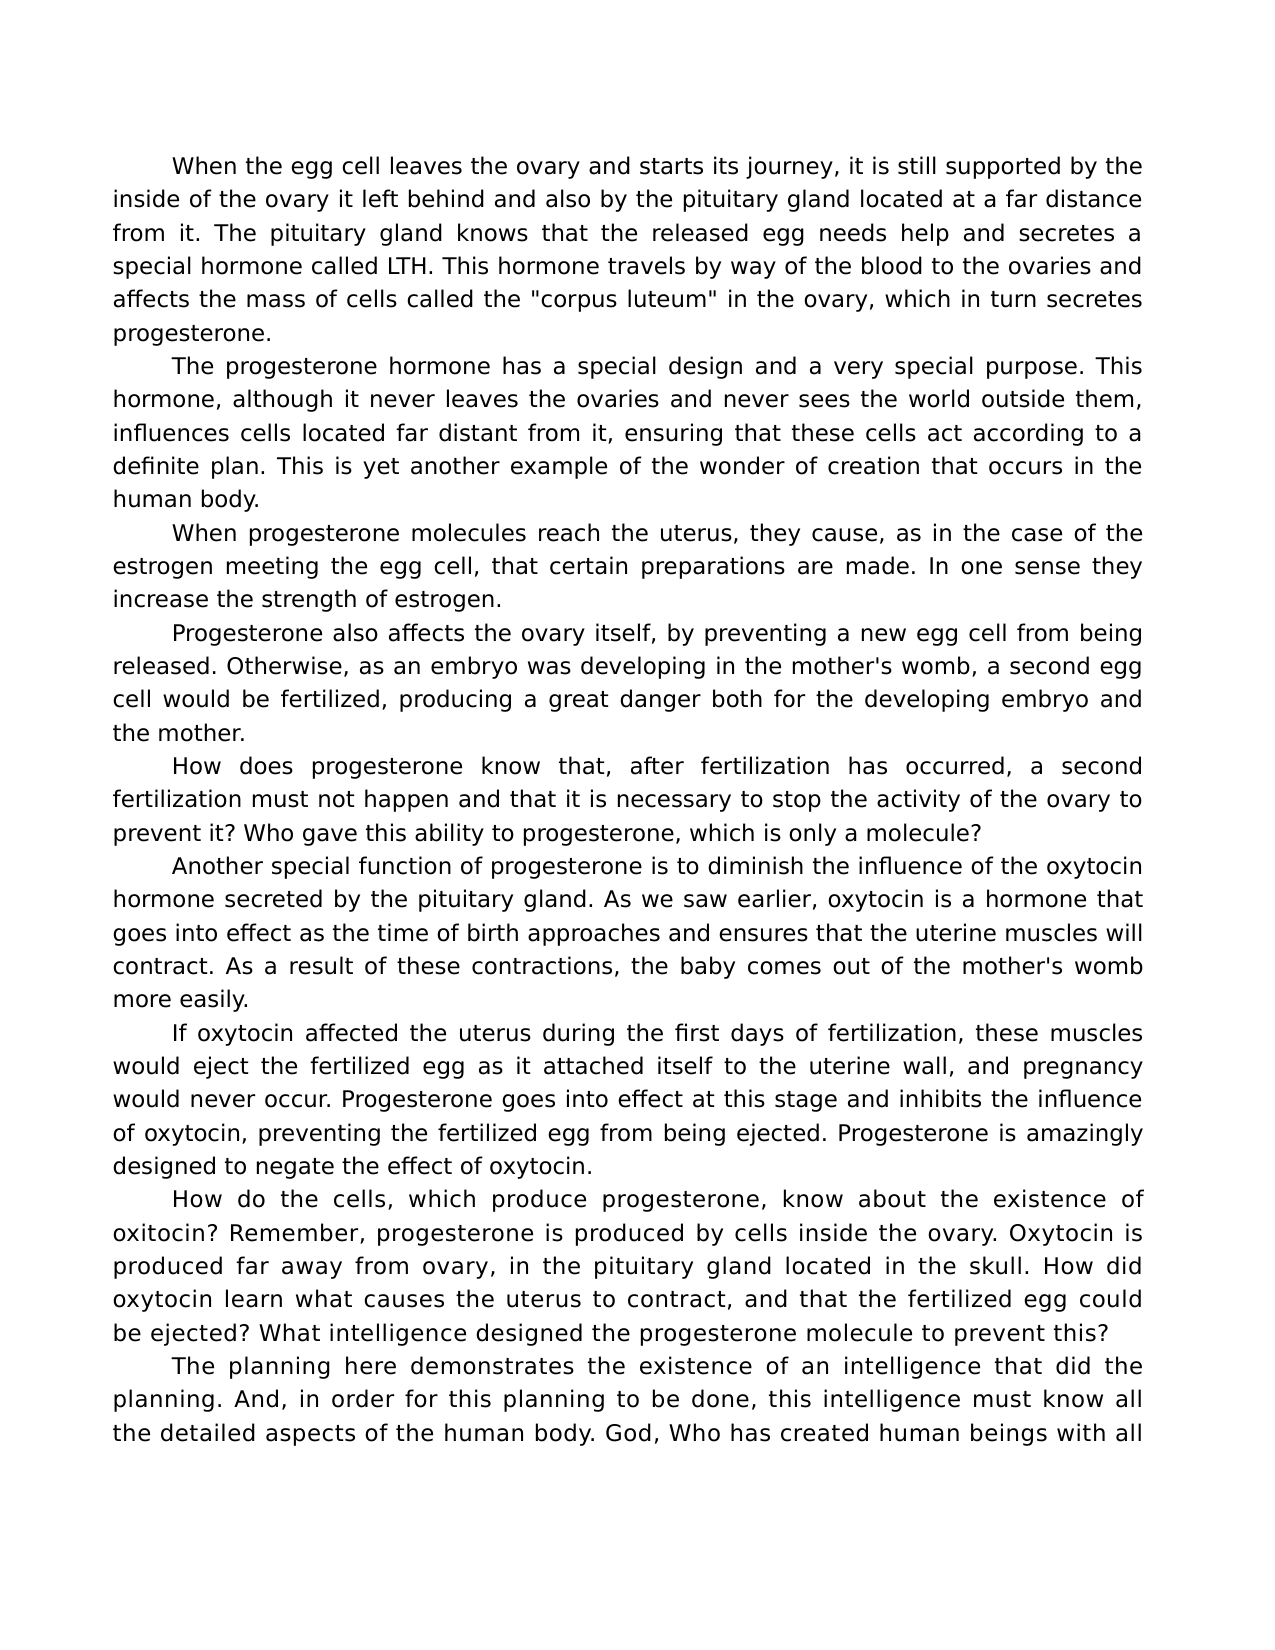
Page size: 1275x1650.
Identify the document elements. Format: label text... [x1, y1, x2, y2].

text When progesterone molecules reach the uterus, they cause, as in the case of the estrogen meeting the egg cell, that certain preparations are made. In one sense they increase the strength of estrogen. [112, 514, 1145, 614]
text Another special function of progesterone is to diminish the influence of the oxytocin hormone secreted by the pituitary gland. As we saw earlier, oxytocin is a hormone that goes into effect as the time of birth approaches and ensures that the uterine muscles will contract. As a result of these contractions, the baby comes out of the mother's womb more easily. [112, 848, 1145, 1014]
text The progesterone hormone has a special design and a very special purpose. This hormone, although it never leaves the ovaries and never sees the world outside them, influences cells located far distant from it, ensuring that these cells act according to a definite plan. This is yet another example of the wonder of creation that occurs in the human body. [112, 348, 1145, 514]
text If oxytocin affected the uterus during the first days of fertilization, these muscles would eject the fertilized egg as it attached itself to the uterine wall, and pregnancy would never occur. Progesterone goes into effect at this stage and inhibits the influence of oxytocin, preventing the fertilized egg from being ejected. Progesterone is amazingly designed to negate the effect of oxytocin. [112, 1014, 1145, 1181]
text How do the cells, which produce progesterone, know about the existence of oxitocin? Remember, progesterone is produced by cells inside the ovary. Oxytocin is produced far away from ovary, in the pituitary gland located in the skull. How did oxytocin learn what causes the uterus to contract, and that the fertilized egg could be ejected? What intelligence designed the progesterone molecule to prevent this? [112, 1181, 1145, 1348]
text When the egg cell leaves the ovary and starts its journey, it is still supported by the inside of the ovary it left behind and also by the pituitary gland located at a far distance from it. The pituitary gland knows that the released egg needs help and secretes a special hormone called LTH. This hormone travels by way of the blood to the ovaries and affects the mass of cells called the "corpus luteum" in the ovary, which in turn secretes progesterone. [112, 148, 1145, 348]
text Progesterone also affects the ovary itself, by preventing a new egg cell from being released. Otherwise, as an embryo was developing in the mother's womb, a second egg cell would be fertilized, producing a great danger both for the developing embryo and the mother. [112, 614, 1145, 748]
text How does progesterone know that, after fertilization has occurred, a second fertilization must not happen and that it is necessary to stop the activity of the ovary to prevent it? Who gave this ability to progesterone, which is only a molecule? [112, 748, 1145, 848]
text The planning here demonstrates the existence of an intelligence that did the planning. And, in order for this planning to be done, this intelligence must know all the detailed aspects of the human body. God, Who has created human beings with all [112, 1348, 1145, 1448]
